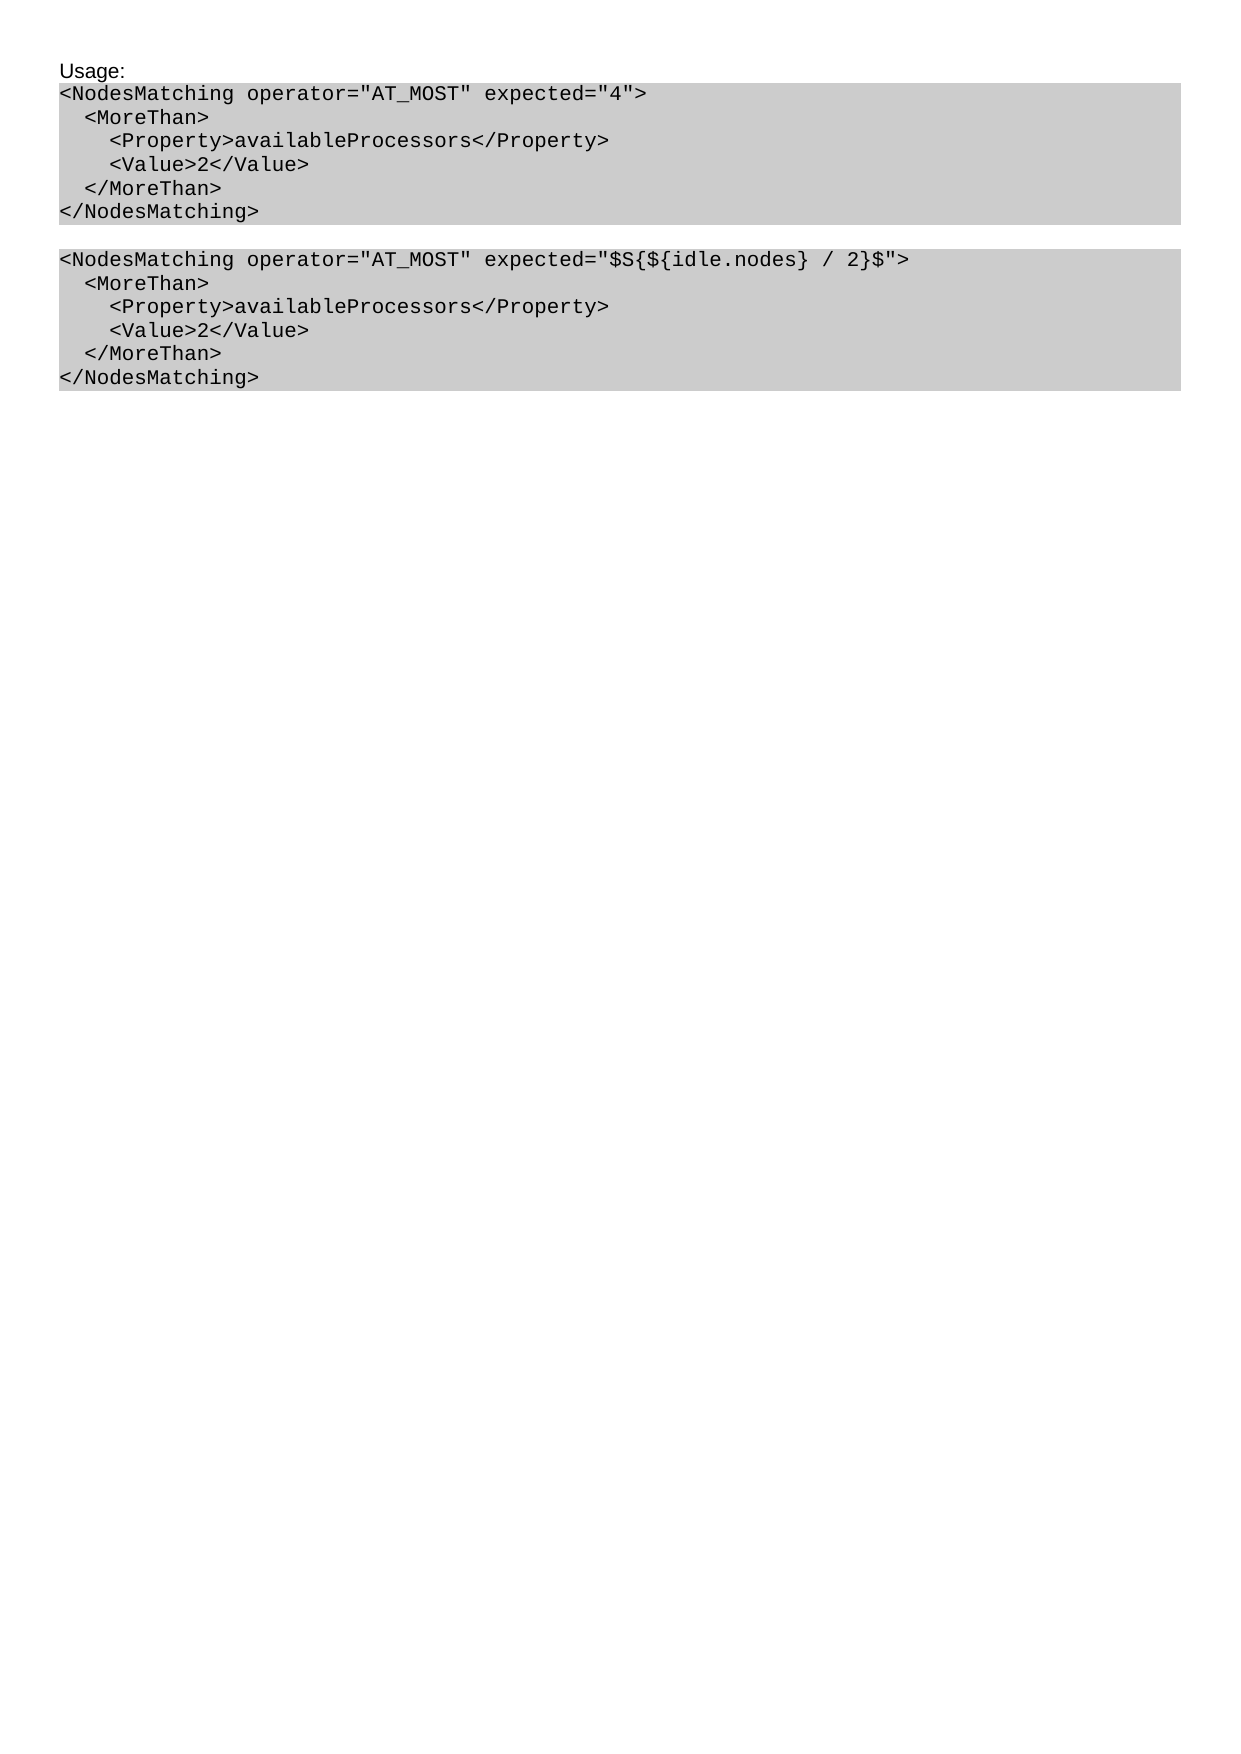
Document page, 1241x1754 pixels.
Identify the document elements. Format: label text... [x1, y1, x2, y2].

text <NodesMatching operator="AT_MOST" expected="4"> [59, 83, 1181, 107]
text <Property>availableProcessors</Property> [59, 296, 1181, 320]
text <Property>availableProcessors</Property> [59, 130, 1181, 154]
text <MoreThan> [59, 107, 1181, 130]
text </NodesMatching> [59, 367, 1181, 391]
text <Value>2</Value> [59, 320, 1181, 343]
text <NodesMatching operator="AT_MOST" expected="$S{${idle.nodes} / 2}$"> [59, 249, 1181, 272]
text <MoreThan> [59, 272, 1181, 296]
text </MoreThan> [59, 343, 1181, 367]
text Usage: [59, 59, 1181, 83]
text </MoreThan> [59, 178, 1181, 201]
text </NodesMatching> [59, 201, 1181, 225]
text <Value>2</Value> [59, 154, 1181, 178]
